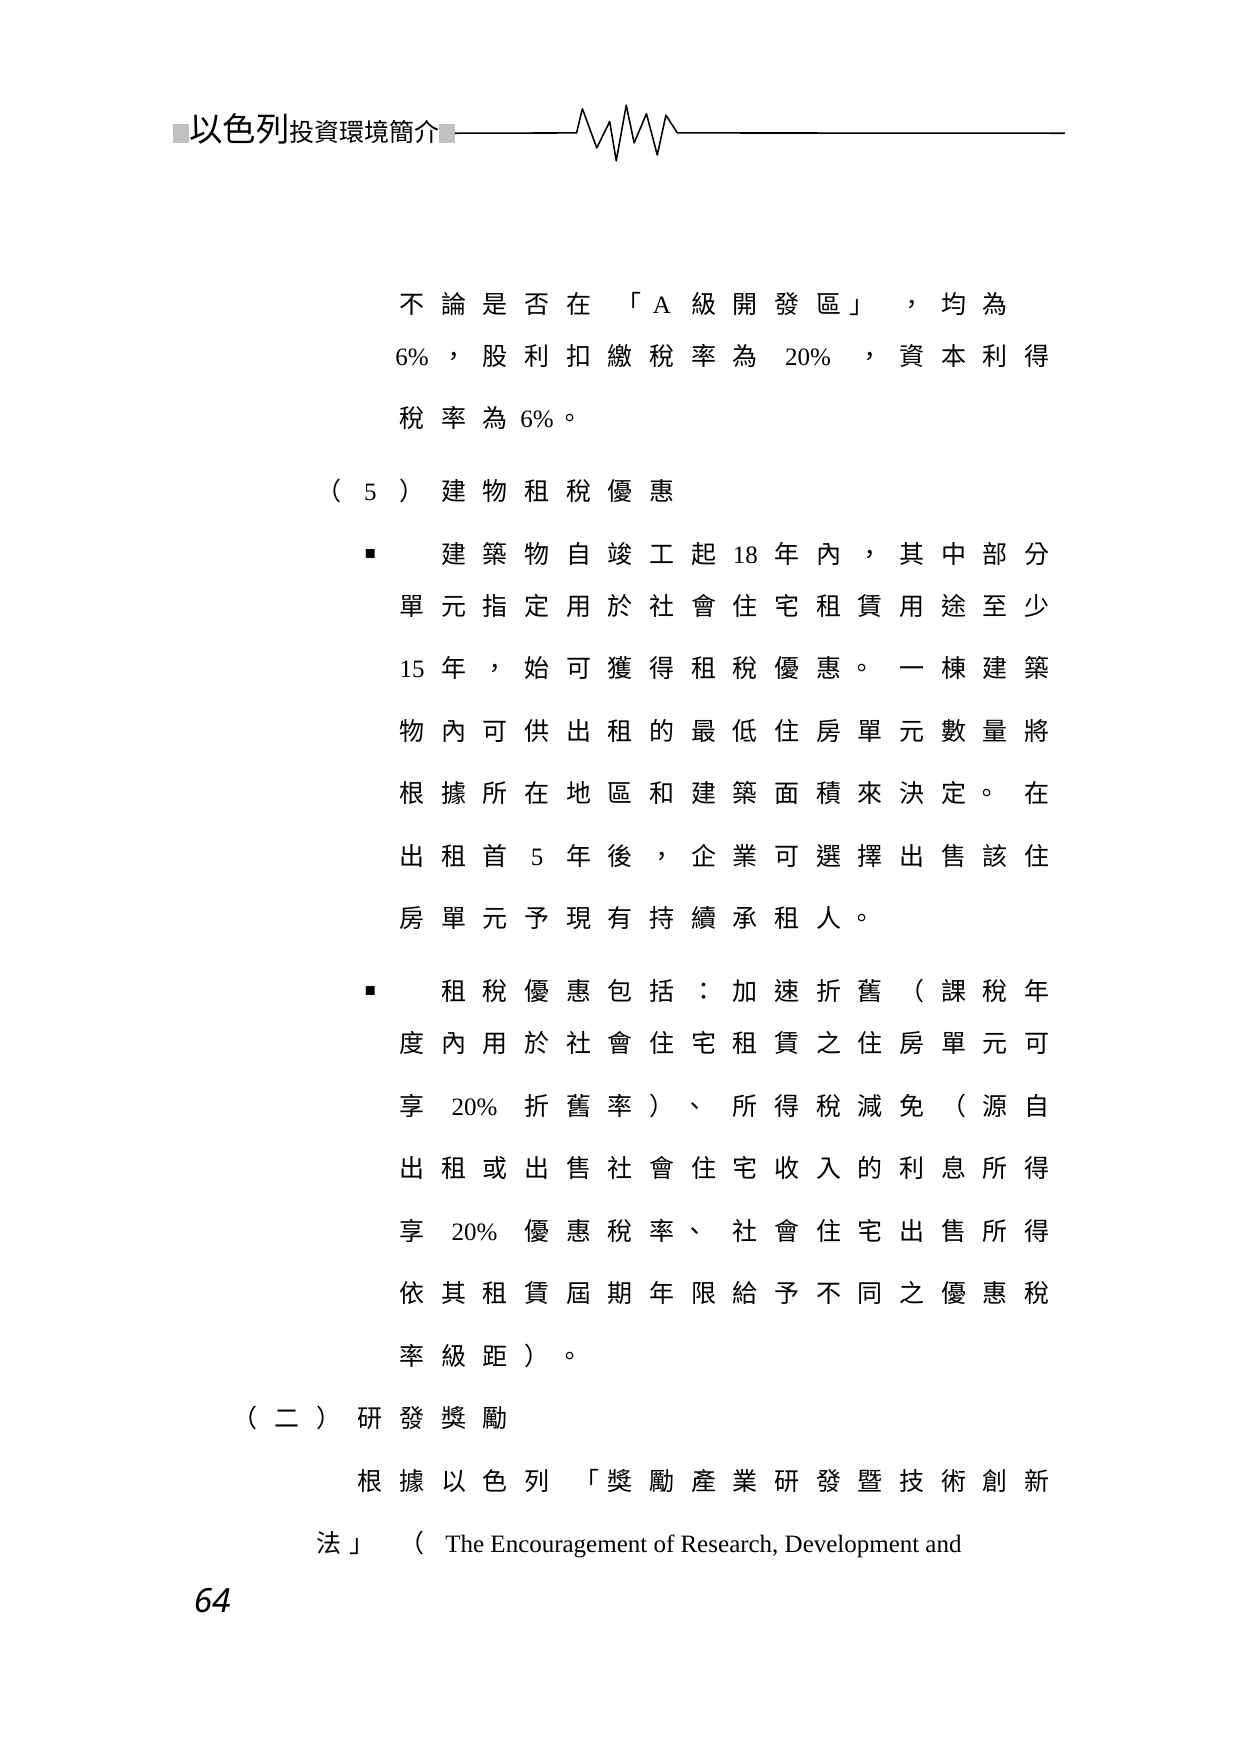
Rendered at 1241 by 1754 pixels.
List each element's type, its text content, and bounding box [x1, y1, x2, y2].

text （5）建物租稅優惠 [306, 438, 1058, 500]
text ￭ 租稅優惠包括：加速折舊（課稅年度內用於社會住宅租賃之住房單元可享20%折舊率）、所得稅減免（源自出租或出售社會住宅收入的利息所得享20%優惠稅率、社會住宅出售所得依其租賃屆期年限給予不同之優惠稅率級距）。 [330, 938, 1058, 1375]
text （二）研發獎勵 [207, 1375, 1058, 1438]
text 根據以色列「獎勵產業研發暨技術創新法」（The Encouragement of Research, Development and [281, 1438, 1058, 1563]
text ￭ 建築物自竣工起18年內，其中部分單元指定用於社會住宅租賃用途至少15年，始可獲得租稅優惠。一棟建築物內可供出租的最低住房單元數量將根據所在地區和建築面積來決定。在出租首5年後，企業可選擇出售該住房單元予現有持續承租人。 [330, 500, 1058, 938]
text 不論是否在「A級開發區」，均為6%，股利扣繳稅率為20%，資本利得稅率為6%。 [330, 250, 1058, 438]
